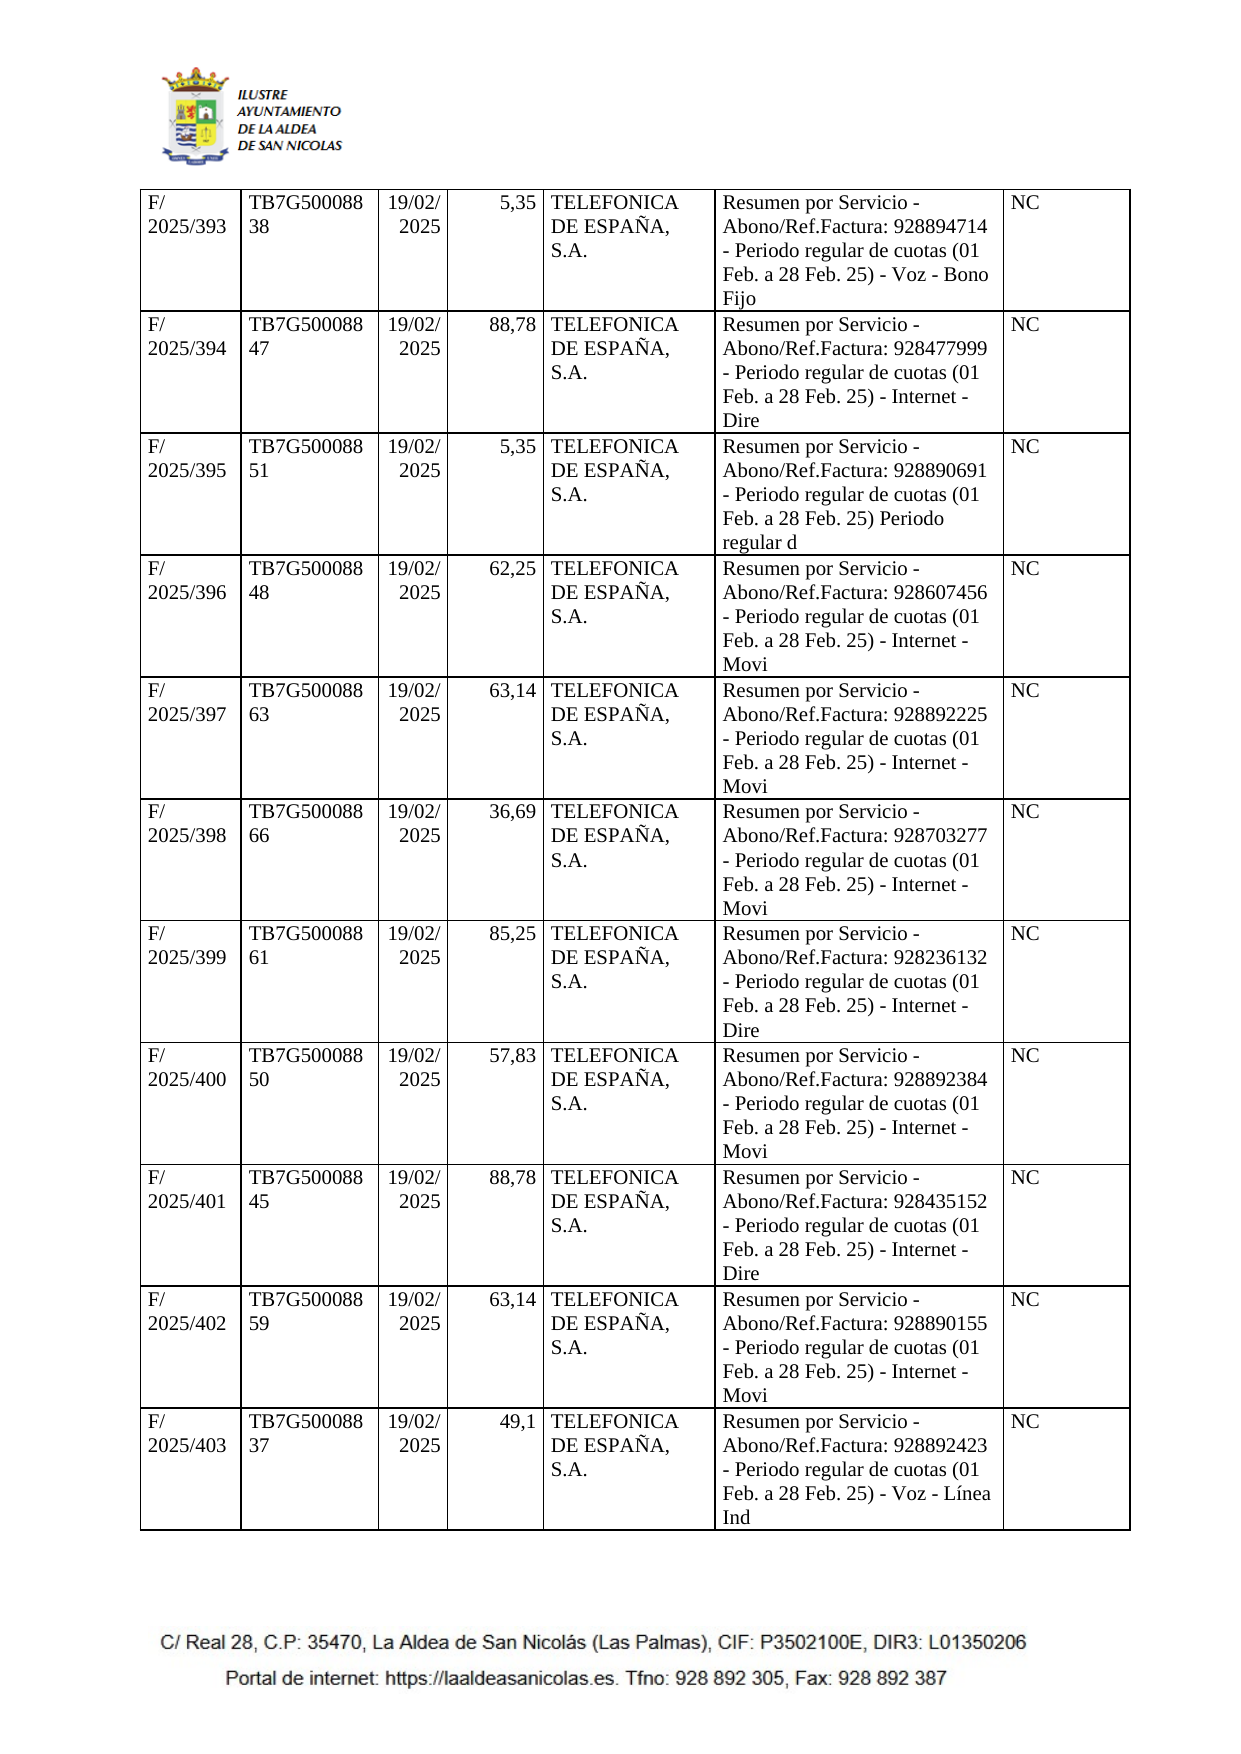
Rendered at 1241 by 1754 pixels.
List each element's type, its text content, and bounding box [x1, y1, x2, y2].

table_cell F/2025/393 [141, 190, 240, 310]
table_cell Resumen por Servicio - Abono/Ref.Factura: 928894714 - Periodo regular de cuotas (01 Feb. a 28 Feb. 25) - Voz - Bono Fijo [716, 190, 1003, 310]
table_cell F/2025/399 [141, 921, 240, 1042]
table_cell NC [1004, 921, 1129, 1042]
table_cell 19/02/2025 [379, 434, 447, 554]
table_cell Resumen por Servicio - Abono/Ref.Factura: 928892384 - Periodo regular de cuotas (01 Feb. a 28 Feb. 25) - Internet - Movi [716, 1043, 1003, 1163]
table_cell 36,69 [448, 800, 543, 920]
table_cell 19/02/2025 [379, 1409, 447, 1529]
table_cell 19/02/2025 [379, 556, 447, 676]
table_cell F/2025/402 [141, 1287, 240, 1407]
table_cell 85,25 [448, 921, 543, 1042]
table_cell F/2025/396 [141, 556, 240, 676]
table_cell TELEFONICA DE ESPAÑA, S.A. [544, 678, 714, 798]
table_cell Resumen por Servicio - Abono/Ref.Factura: 928236132 - Periodo regular de cuotas (01 Feb. a 28 Feb. 25) - Internet - Dire [716, 921, 1003, 1042]
table_cell F/2025/401 [141, 1165, 240, 1285]
table_cell F/2025/395 [141, 434, 240, 554]
table_cell F/2025/394 [141, 312, 240, 432]
table_cell TELEFONICA DE ESPAÑA, S.A. [544, 1043, 714, 1163]
table_cell TB7G50008847 [242, 312, 378, 432]
table_cell 19/02/2025 [379, 1287, 447, 1407]
table_cell TB7G50008863 [242, 678, 378, 798]
table_cell 63,14 [448, 678, 543, 798]
table_cell TELEFONICA DE ESPAÑA, S.A. [544, 921, 714, 1042]
table_cell Resumen por Servicio - Abono/Ref.Factura: 928607456 - Periodo regular de cuotas (01 Feb. a 28 Feb. 25) - Internet - Movi [716, 556, 1003, 676]
table_cell TELEFONICA DE ESPAÑA, S.A. [544, 556, 714, 676]
table_cell TB7G50008838 [242, 190, 378, 310]
table_cell NC [1004, 556, 1129, 676]
table_cell 5,35 [448, 434, 543, 554]
table_cell NC [1004, 1409, 1129, 1529]
table_cell Resumen por Servicio - Abono/Ref.Factura: 928890155 - Periodo regular de cuotas (01 Feb. a 28 Feb. 25) - Internet - Movi [716, 1287, 1003, 1407]
table_cell 49,1 [448, 1409, 543, 1529]
table_cell TELEFONICA DE ESPAÑA, S.A. [544, 1165, 714, 1285]
table_cell F/2025/397 [141, 678, 240, 798]
table_cell TELEFONICA DE ESPAÑA, S.A. [544, 1409, 714, 1529]
table_cell TELEFONICA DE ESPAÑA, S.A. [544, 800, 714, 920]
table_cell TELEFONICA DE ESPAÑA, S.A. [544, 190, 714, 310]
table_cell TB7G50008850 [242, 1043, 378, 1163]
table_cell 19/02/2025 [379, 1165, 447, 1285]
table_cell NC [1004, 1165, 1129, 1285]
table_cell Resumen por Servicio - Abono/Ref.Factura: 928890691 - Periodo regular de cuotas (01 Feb. a 28 Feb. 25) Periodo regular d [716, 434, 1003, 554]
table_cell 62,25 [448, 556, 543, 676]
table_cell NC [1004, 1043, 1129, 1163]
table_cell NC [1004, 1287, 1129, 1407]
table_cell TB7G50008837 [242, 1409, 378, 1529]
table_cell TB7G50008845 [242, 1165, 378, 1285]
table_cell TELEFONICA DE ESPAÑA, S.A. [544, 312, 714, 432]
table_cell Resumen por Servicio - Abono/Ref.Factura: 928703277 - Periodo regular de cuotas (01 Feb. a 28 Feb. 25) - Internet - Movi [716, 800, 1003, 920]
table_cell 57,83 [448, 1043, 543, 1163]
table_cell Resumen por Servicio - Abono/Ref.Factura: 928477999 - Periodo regular de cuotas (01 Feb. a 28 Feb. 25) - Internet - Dire [716, 312, 1003, 432]
table_cell 88,78 [448, 1165, 543, 1285]
table_cell 19/02/2025 [379, 312, 447, 432]
table_cell 19/02/2025 [379, 190, 447, 310]
table_cell NC [1004, 800, 1129, 920]
picture [148, 59, 358, 173]
table_cell TB7G50008861 [242, 921, 378, 1042]
table_cell 5,35 [448, 190, 543, 310]
table_cell NC [1004, 434, 1129, 554]
table_cell F/2025/398 [141, 800, 240, 920]
table_cell TB7G50008859 [242, 1287, 378, 1407]
table_cell TB7G50008866 [242, 800, 378, 920]
table_cell Resumen por Servicio - Abono/Ref.Factura: 928892225 - Periodo regular de cuotas (01 Feb. a 28 Feb. 25) - Internet - Movi [716, 678, 1003, 798]
table_cell TELEFONICA DE ESPAÑA, S.A. [544, 1287, 714, 1407]
table_cell 63,14 [448, 1287, 543, 1407]
picture [148, 1626, 1034, 1694]
table_cell Resumen por Servicio - Abono/Ref.Factura: 928435152 - Periodo regular de cuotas (01 Feb. a 28 Feb. 25) - Internet - Dire [716, 1165, 1003, 1285]
table_cell TB7G50008848 [242, 556, 378, 676]
table_cell F/2025/403 [141, 1409, 240, 1529]
table_cell Resumen por Servicio - Abono/Ref.Factura: 928892423 - Periodo regular de cuotas (01 Feb. a 28 Feb. 25) - Voz - Línea Ind [716, 1409, 1003, 1529]
table_cell NC [1004, 312, 1129, 432]
table_cell 19/02/2025 [379, 921, 447, 1042]
table_cell 88,78 [448, 312, 543, 432]
table_cell 19/02/2025 [379, 800, 447, 920]
table_cell 19/02/2025 [379, 1043, 447, 1163]
table_cell 19/02/2025 [379, 678, 447, 798]
table_cell TELEFONICA DE ESPAÑA, S.A. [544, 434, 714, 554]
table_cell NC [1004, 678, 1129, 798]
table_cell NC [1004, 190, 1129, 310]
table_cell TB7G50008851 [242, 434, 378, 554]
table_cell F/2025/400 [141, 1043, 240, 1163]
